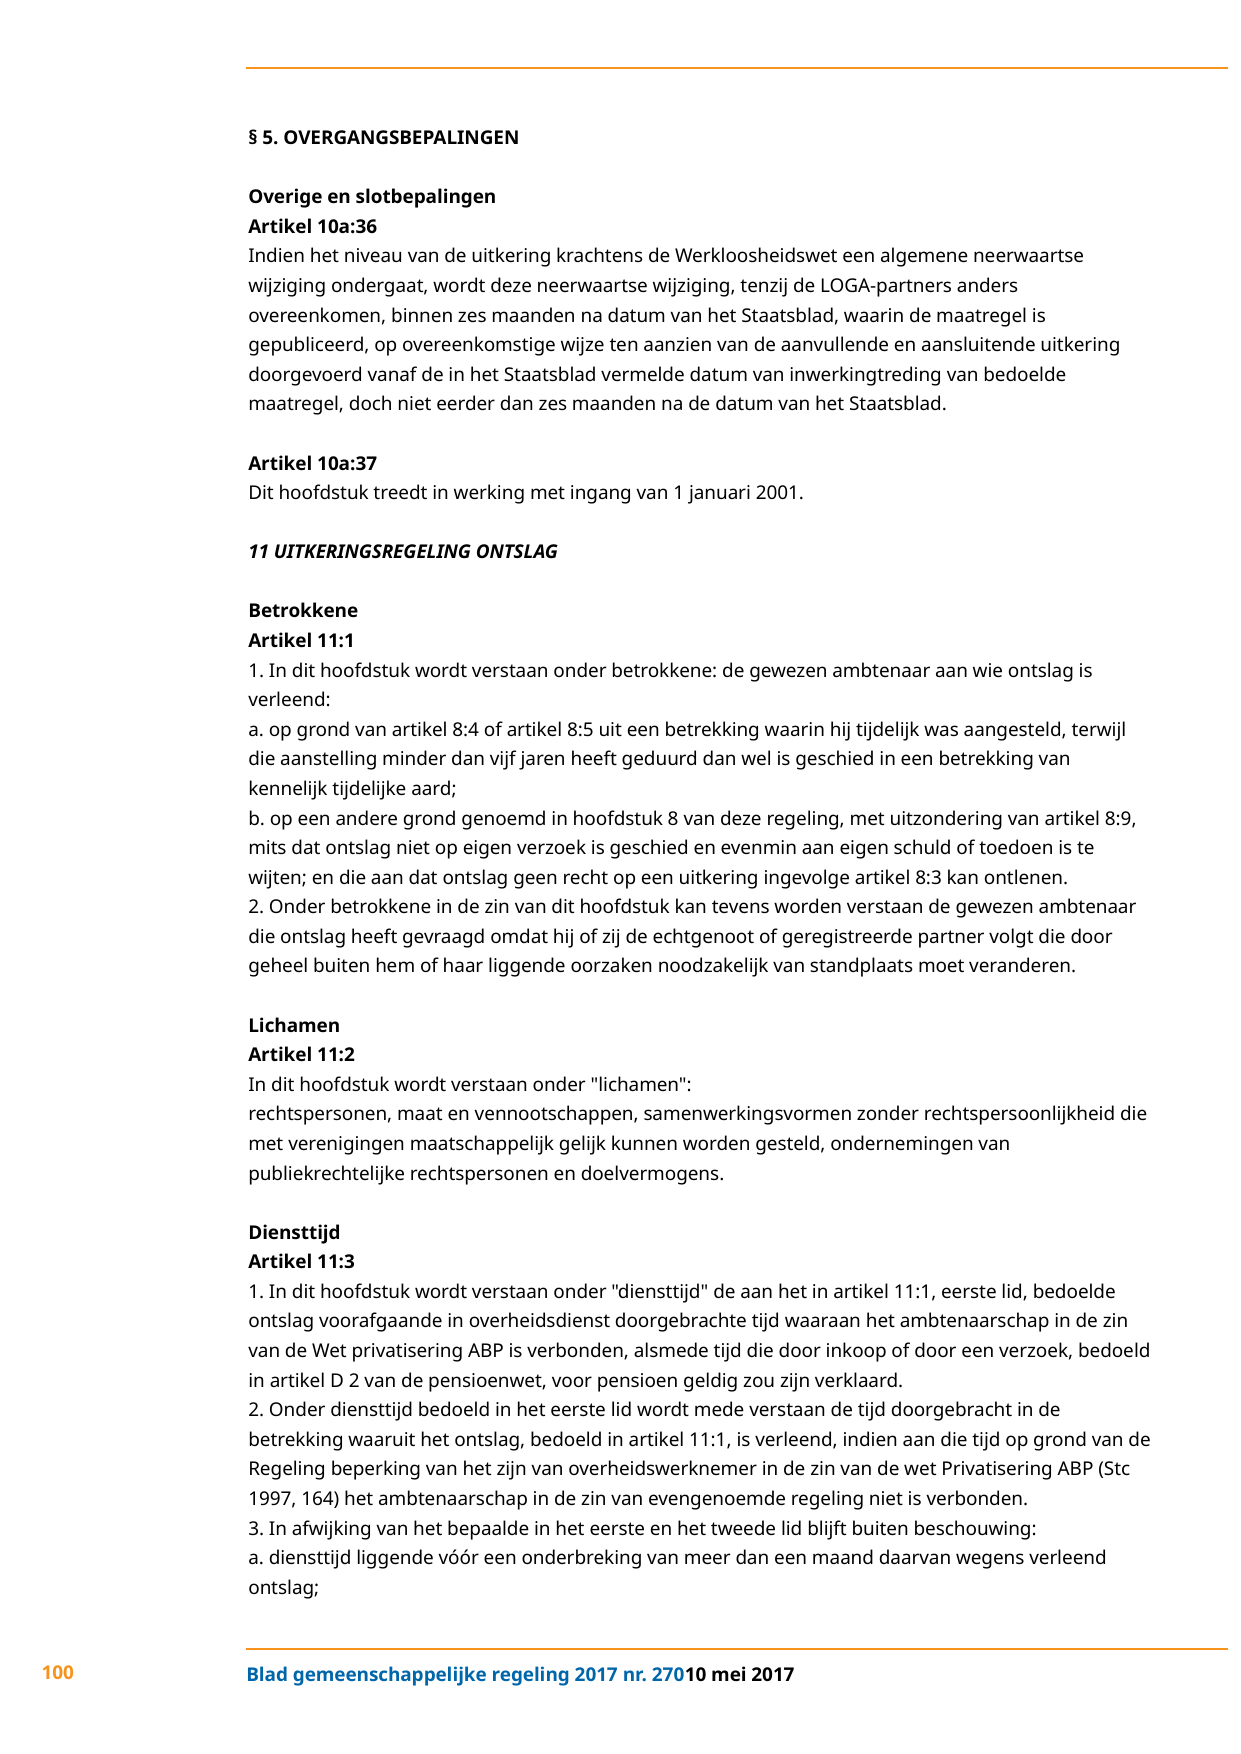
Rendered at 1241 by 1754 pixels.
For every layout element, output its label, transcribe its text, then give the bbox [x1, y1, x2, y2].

text 2. Onder betrokkene in de zin van dit hoofdstuk kan tevens worden verstaan de gewezen ambtenaar die ontslag heeft gevraagd omdat hij of zij de echtgenoot of geregistreerde partner volgt die door geheel buiten hem of haar liggende oorzaken noodzakelijk van standplaats moet veranderen. [248, 893, 1152, 978]
text Lichamen [248, 1012, 1152, 1038]
picture [41, 47, 231, 172]
text § 5. OVERGANGSBEPALINGEN [248, 124, 1152, 150]
text Betrokkene [248, 598, 1152, 623]
text Artikel 10a:37 [248, 450, 1152, 476]
text In dit hoofdstuk wordt verstaan onder "lichamen": [248, 1071, 1152, 1097]
text a. diensttijd liggende vóór een onderbreking van meer dan een maand daarvan wegens verleend ontslag; [248, 1544, 1152, 1600]
text 2. Onder diensttijd bedoeld in het eerste lid wordt mede verstaan de tijd doorgebracht in de betrekking waaruit het ontslag, bedoeld in artikel 11:1, is verleend, indien aan die tijd op grond van de Regeling beperking van het zijn van overheidswerknemer in de zin van de wet Privatisering ABP (Stc 1997, 164) het ambtenaarschap in de zin van evengenoemde regeling niet is verbonden. [248, 1396, 1152, 1511]
text Diensttijd [248, 1219, 1152, 1245]
text Overige en slotbepalingen [248, 183, 1152, 209]
text Artikel 11:1 [248, 627, 1152, 653]
text Artikel 10a:36 [248, 213, 1152, 239]
text Artikel 11:2 [248, 1041, 1152, 1067]
text b. op een andere grond genoemd in hoofdstuk 8 van deze regeling, met uitzondering van artikel 8:9, mits dat ontslag niet op eigen verzoek is geschied en evenmin aan eigen schuld of toedoen is te wijten; en die aan dat ontslag geen recht op een uitkering ingevolge artikel 8:3 kan ontlenen. [248, 805, 1152, 890]
text rechtspersonen, maat en vennootschappen, samenwerkingsvormen zonder rechtspersoonlijkheid die met verenigingen maatschappelijk gelijk kunnen worden gesteld, ondernemingen van publiekrechtelijke rechtspersonen en doelvermogens. [248, 1101, 1152, 1186]
text 3. In afwijking van het bepaalde in het eerste en het tweede lid blijft buiten beschouwing: [248, 1515, 1152, 1541]
text 11 UITKERINGSREGELING ONTSLAG [248, 538, 1152, 564]
text 1. In dit hoofdstuk wordt verstaan onder "diensttijd" de aan het in artikel 11:1, eerste lid, bedoelde ontslag voorafgaande in overheidsdienst doorgebrachte tijd waaraan het ambtenaarschap in de zin van de Wet privatisering ABP is verbonden, alsmede tijd die door inkoop of door een verzoek, bedoeld in artikel D 2 van de pensioenwet, voor pensioen geldig zou zijn verklaard. [248, 1278, 1152, 1393]
text a. op grond van artikel 8:4 of artikel 8:5 uit een betrekking waarin hij tijdelijk was aangesteld, terwijl die aanstelling minder dan vijf jaren heeft geduurd dan wel is geschied in een betrekking van kennelijk tijdelijke aard; [248, 716, 1152, 801]
text 1. In dit hoofdstuk wordt verstaan onder betrokkene: de gewezen ambtenaar aan wie ontslag is verleend: [248, 657, 1152, 712]
text Dit hoofdstuk treedt in werking met ingang van 1 januari 2001. [248, 479, 1152, 505]
text Artikel 11:3 [248, 1248, 1152, 1274]
text Indien het niveau van de uitkering krachtens de Werkloosheidswet een algemene neerwaartse wijziging ondergaat, wordt deze neerwaartse wijziging, tenzij de LOGA-partners anders overeenkomen, binnen zes maanden na datum van het Staatsblad, waarin de maatregel is gepubliceerd, op overeenkomstige wijze ten aanzien van de aanvullende en aansluitende uitkering doorgevoerd vanaf de in het Staatsblad vermelde datum van inwerkingtreding van bedoelde maatregel, doch niet eerder dan zes maanden na de datum van het Staatsblad. [248, 243, 1152, 416]
